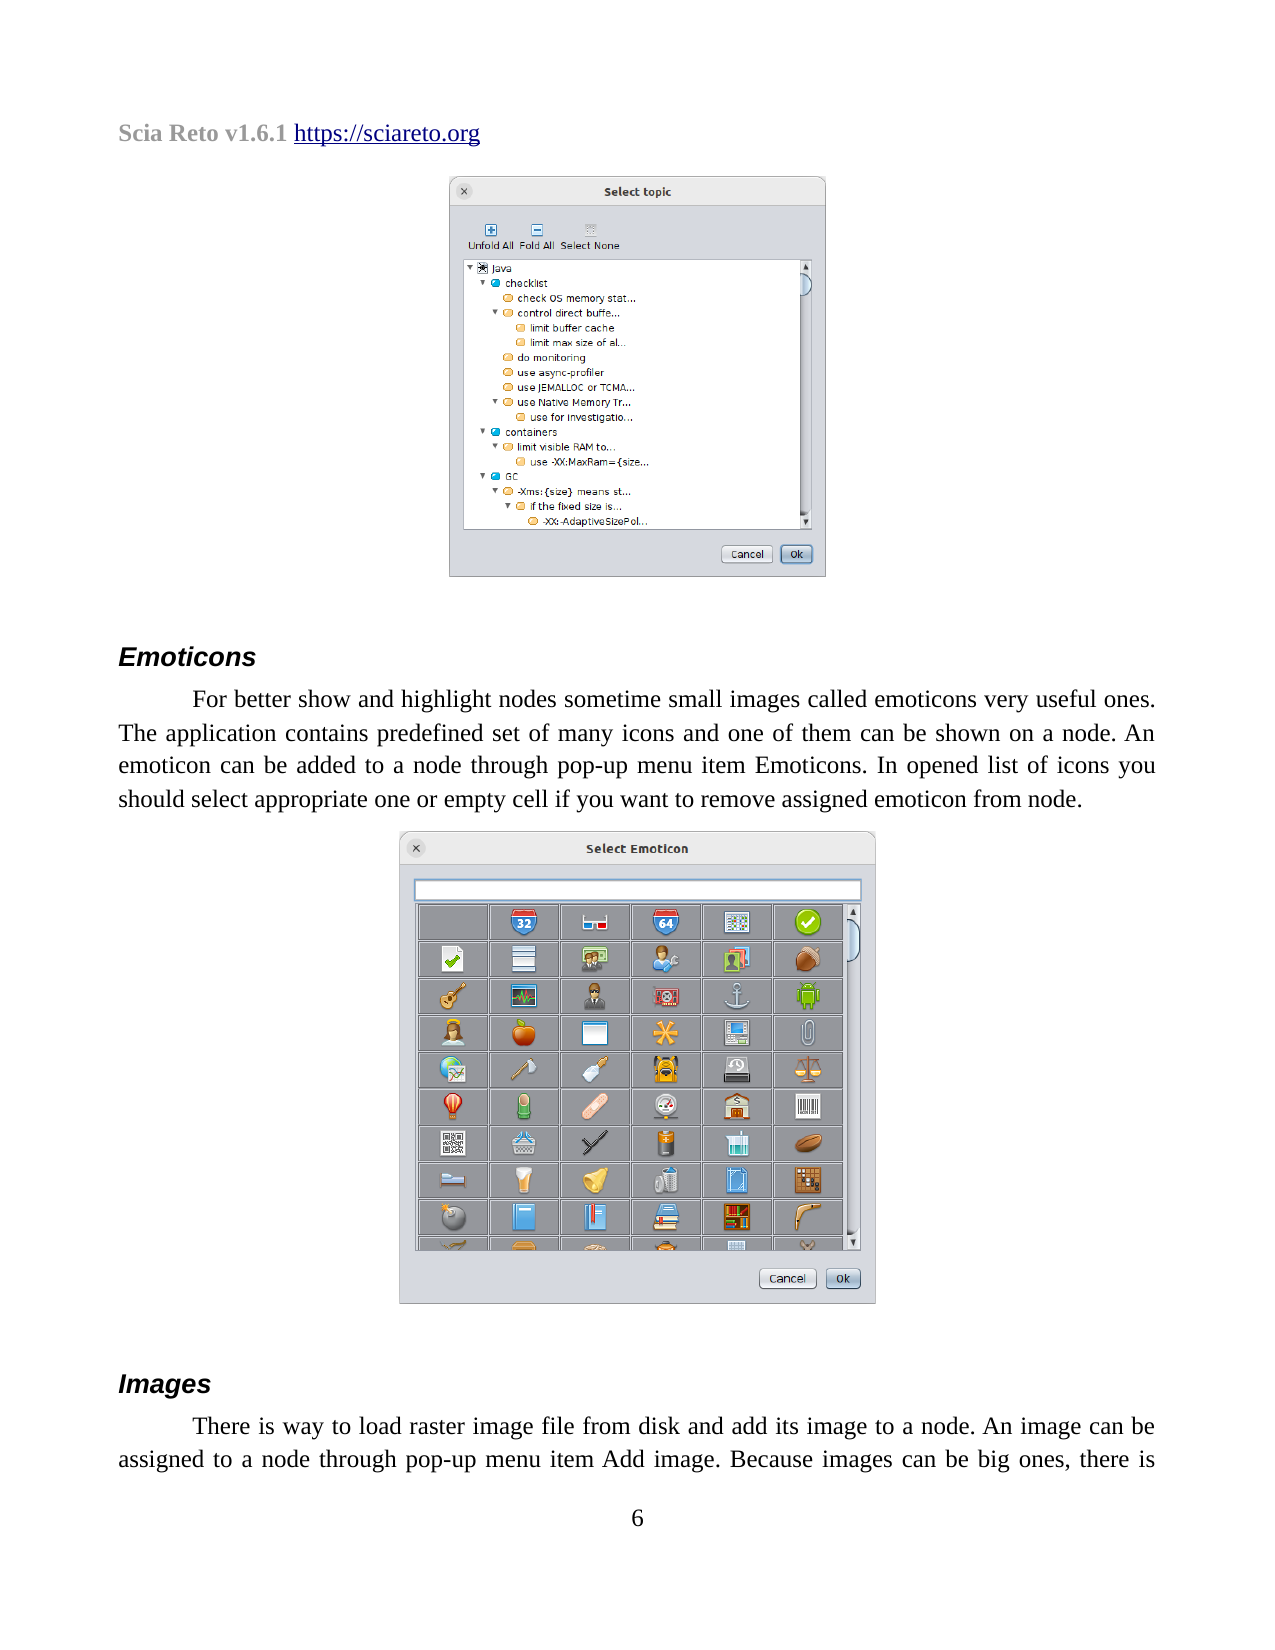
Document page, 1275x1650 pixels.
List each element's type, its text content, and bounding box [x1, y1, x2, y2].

picture [399, 831, 876, 1304]
text There is way to load raster image file from disk and add its image to a node. An image can be assigned to a node through pop-up menu item Add image. Because images can be big ones, there is [118, 1411, 1157, 1473]
text For better show and highlight nodes sometime small images called emoticons very useful ones. The application contains predefined set of many icons and one of them can be shown on a node. An emoticon can be added to a node through pop-up menu item Emoticons. In opened list of icons you should select appropriate one or empty cell if you want to remove assigned emoticon from node. [118, 684, 1157, 812]
subtitle Emoticons [118, 641, 1157, 672]
picture [449, 176, 826, 577]
subtitle Images [118, 1368, 1157, 1399]
